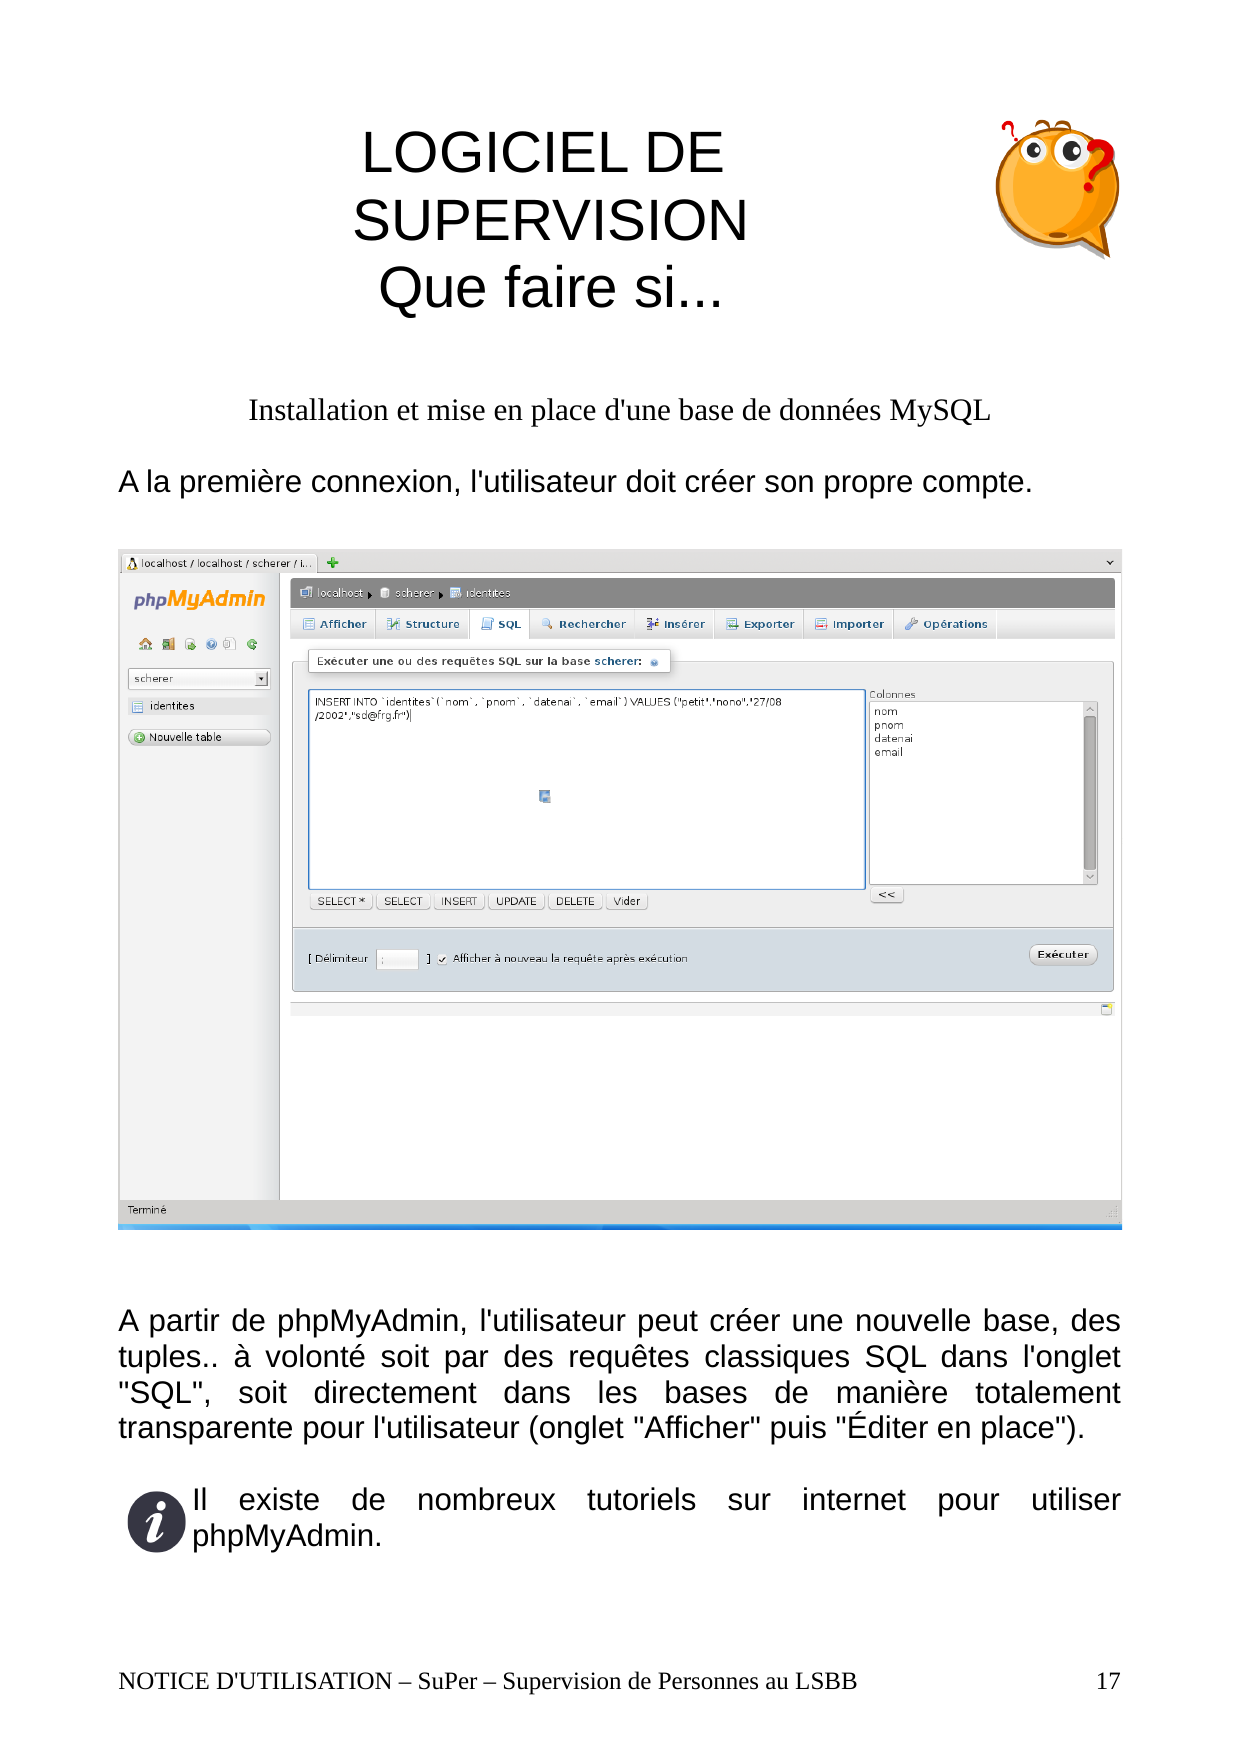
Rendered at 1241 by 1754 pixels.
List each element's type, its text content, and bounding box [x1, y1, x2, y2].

text Il existe de nombreux tutoriels sur internet pour utiliser phpMyAdmin. [118, 1481, 1122, 1553]
text Installation et mise en place d'une base de données MySQL [118, 391, 1122, 427]
text A partir de phpMyAdmin, l'utilisateur peut créer une nouvelle base, des tuples.. à volonté soit par des requêtes classiques SQL dans l'onglet "SQL", soit directement dans les bases de manière totalement transparente pour l'utilisateur (onglet "Afficher" puis "Éditer en place"). [118, 1302, 1122, 1446]
picture [118, 549, 1123, 1230]
text Que faire si... [118, 252, 1122, 319]
picture [984, 118, 1123, 260]
text LOGICIEL DE [118, 118, 984, 185]
text SUPERVISION [118, 185, 984, 252]
picture [121, 1484, 192, 1559]
text A la première connexion, l'utilisateur doit créer son propre compte. [118, 463, 1122, 499]
